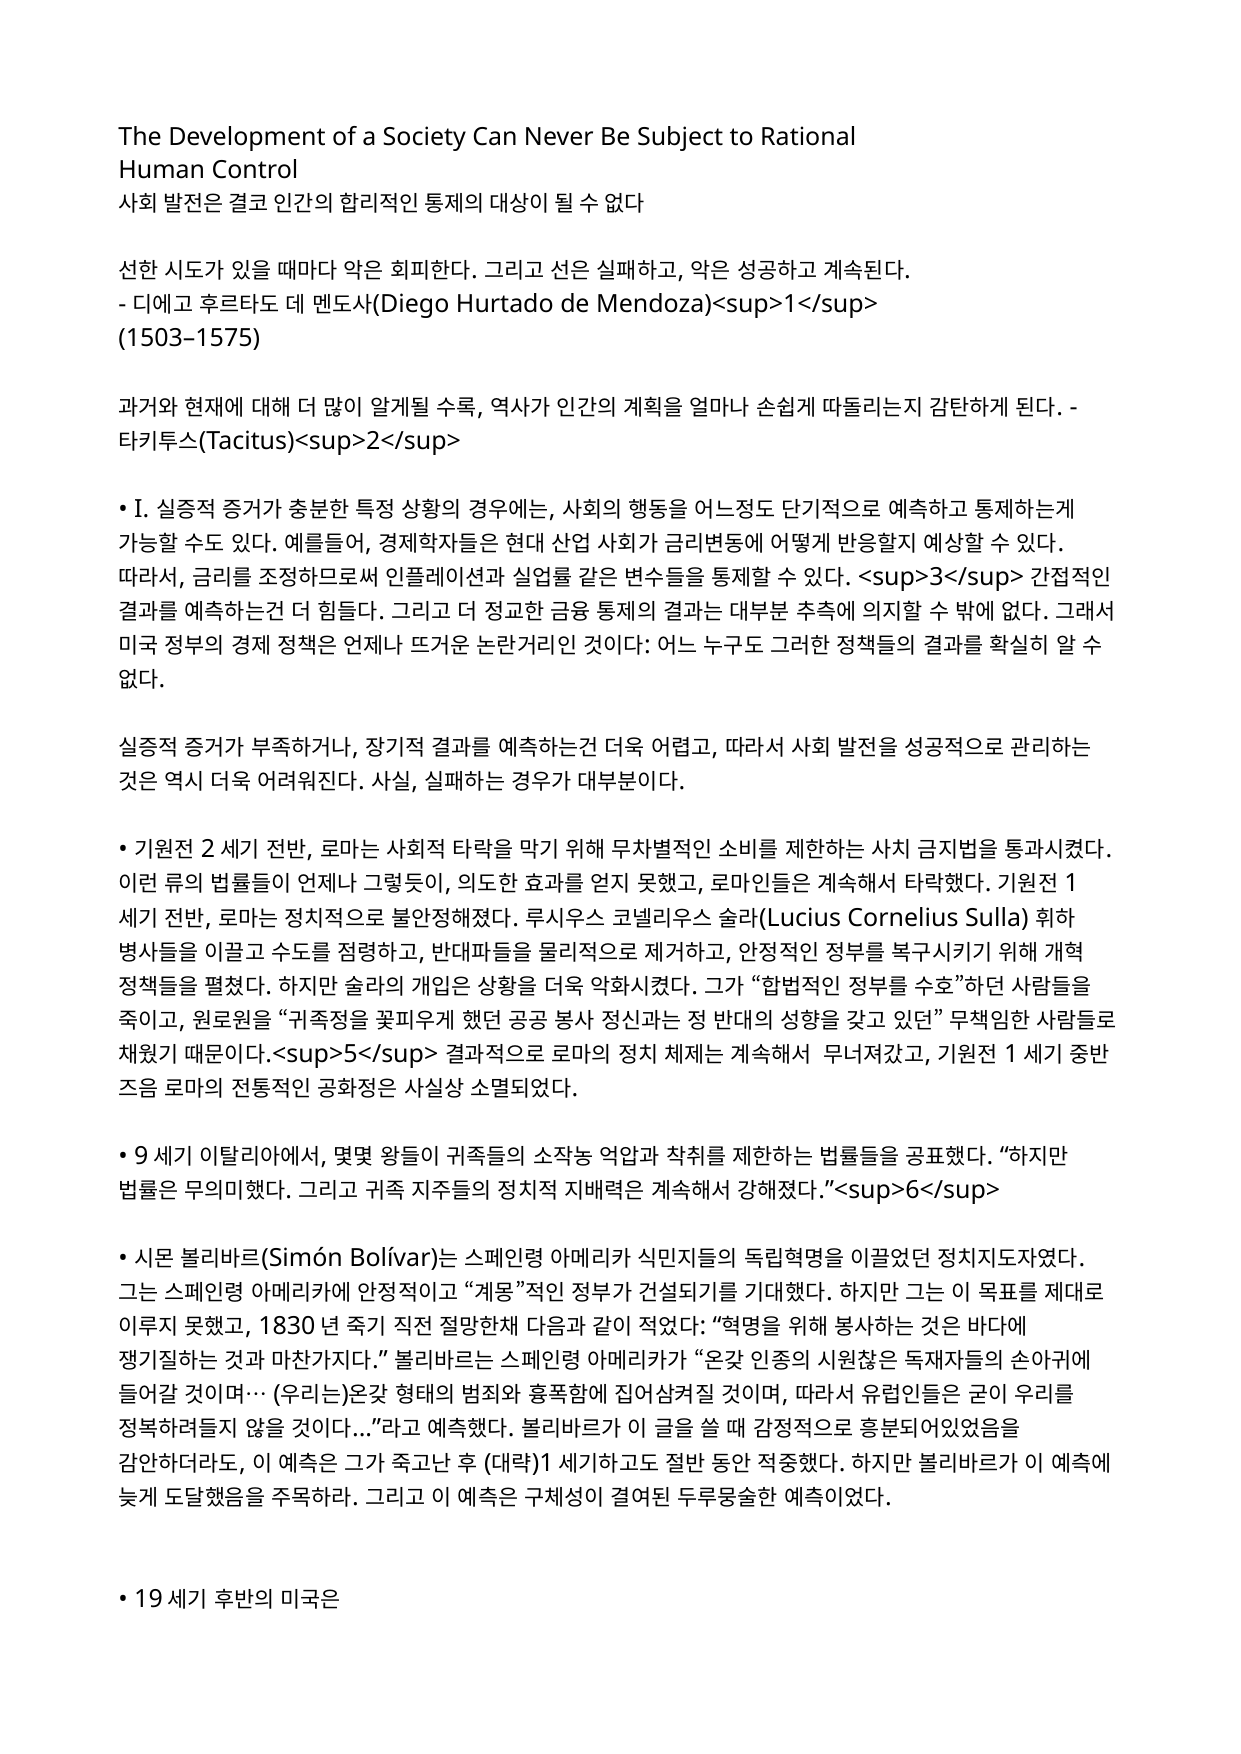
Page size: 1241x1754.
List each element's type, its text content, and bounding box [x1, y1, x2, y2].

text • I. 실증적 증거가 충분한 특정 상황의 경우에는, 사회의 행동을 어느정도 단기적으로 예측하고 통제하는게 가능할 수도 있다. 예를들어, 경제학자들은 현대 산업 사회가 금리변동에 어떻게 반응할지 예상할 수 있다. 따라서, 금리를 조정하므로써 인플레이션과 실업률 같은 변수들을 통제할 수 있다. <sup>3</sup> 간접적인 결과를 예측하는건 더 힘들다. 그리고 더 정교한 금융 통제의 결과는 대부분 추측에 의지할 수 밖에 없다. 그래서 미국 정부의 경제 정책은 언제나 뜨거운 논란거리인 것이다: 어느 누구도 그러한 정책들의 결과를 확실히 알 수 없다. [118, 490, 1122, 695]
text 실증적 증거가 부족하거나, 장기적 결과를 예측하는건 더욱 어렵고, 따라서 사회 발전을 성공적으로 관리하는 것은 역시 더욱 어려워진다. 사실, 실패하는 경우가 대부분이다. [118, 729, 1122, 797]
text Human Control [118, 152, 1122, 186]
text 과거와 현재에 대해 더 많이 알게될 수록, 역사가 인간의 계획을 얼마나 손쉽게 따돌리는지 감탄하게 된다. - 타키투스(Tacitus)<sup>2</sup> [118, 388, 1122, 456]
text The Development of a Society Can Never Be Subject to Rational [118, 118, 1122, 152]
text 사회 발전은 결코 인간의 합리적인 통제의 대상이 될 수 없다 [118, 186, 1122, 218]
text • 9세기 이탈리아에서, 몇몇 왕들이 귀족들의 소작농 억압과 착취를 제한하는 법률들을 공표했다. “하지만 법률은 무의미했다. 그리고 귀족 지주들의 정치적 지배력은 계속해서 강해졌다.”<sup>6</sup> [118, 1138, 1122, 1206]
text (1503–1575) [118, 320, 1122, 354]
text • 19세기 후반의 미국은 [118, 1580, 1122, 1614]
text - 디에고 후르타도 데 멘도사(Diego Hurtado de Mendoza)<sup>1</sup> [118, 286, 1122, 320]
text 선한 시도가 있을 때마다 악은 회피한다. 그리고 선은 실패하고, 악은 성공하고 계속된다. [118, 252, 1122, 286]
text • 기원전 2세기 전반, 로마는 사회적 타락을 막기 위해 무차별적인 소비를 제한하는 사치 금지법을 통과시켰다. 이런 류의 법률들이 언제나 그렇듯이, 의도한 효과를 얻지 못했고, 로마인들은 계속해서 타락했다. 기원전 1세기 전반, 로마는 정치적으로 불안정해졌다. 루시우스 코넬리우스 술라(Lucius Cornelius Sulla) 휘하 병사들을 이끌고 수도를 점령하고, 반대파들을 물리적으로 제거하고, 안정적인 정부를 복구시키기 위해 개혁 정책들을 펼쳤다. 하지만 술라의 개입은 상황을 더욱 악화시켰다. 그가 “합법적인 정부를 수호”하던 사람들을 죽이고, 원로원을 “귀족정을 꽃피우게 했던 공공 봉사 정신과는 정 반대의 성향을 갖고 있던” 무책임한 사람들로 채웠기 때문이다.<sup>5</sup> 결과적으로 로마의 정치 체제는 계속해서 무너져갔고, 기원전 1세기 중반 즈음 로마의 전통적인 공화정은 사실상 소멸되었다. [118, 831, 1122, 1103]
text • 시몬 볼리바르(Simón Bolívar)는 스페인령 아메리카 식민지들의 독립혁명을 이끌었던 정치지도자였다. 그는 스페인령 아메리카에 안정적이고 “계몽”적인 정부가 건설되기를 기대했다. 하지만 그는 이 목표를 제대로 이루지 못했고, 1830년 죽기 직전 절망한채 다음과 같이 적었다: “혁명을 위해 봉사하는 것은 바다에 쟁기질하는 것과 마찬가지다.” 볼리바르는 스페인령 아메리카가 “온갖 인종의 시원찮은 독재자들의 손아귀에 들어갈 것이며… (우리는)온갖 형태의 범죄와 흉폭함에 집어삼켜질 것이며, 따라서 유럽인들은 굳이 우리를 정복하려들지 않을 것이다...”라고 예측했다. 볼리바르가 이 글을 쓸 때 감정적으로 흥분되어있었음을 감안하더라도, 이 예측은 그가 죽고난 후 (대략)1세기하고도 절반 동안 적중했다. 하지만 볼리바르가 이 예측에 늦게 도달했음을 주목하라. 그리고 이 예측은 구체성이 결여된 두루뭉술한 예측이었다. [118, 1240, 1122, 1512]
